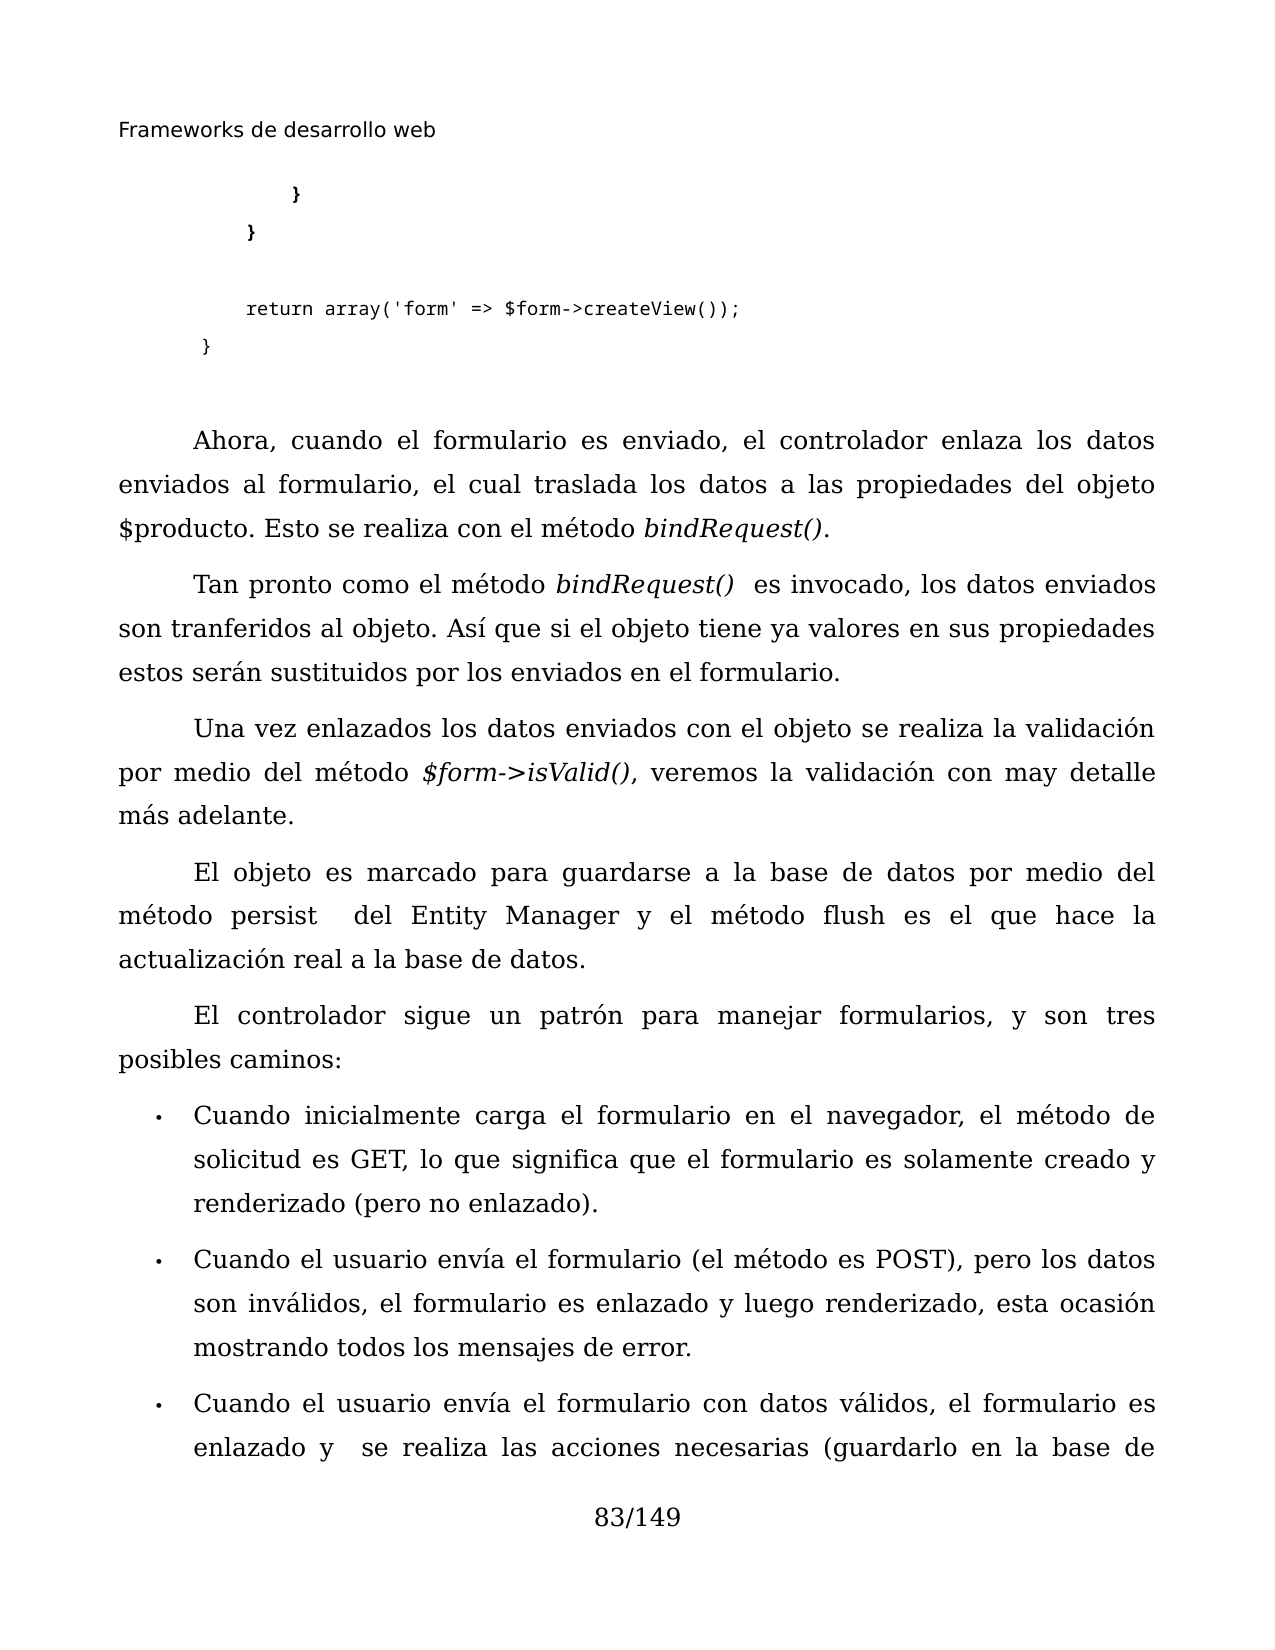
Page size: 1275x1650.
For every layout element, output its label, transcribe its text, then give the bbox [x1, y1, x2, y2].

text El controlador sigue un patrón para manejar formularios, y son tres posibles caminos: [118, 1001, 1157, 1074]
text } [118, 181, 1157, 206]
text Ahora, cuando el formulario es enviado, el controlador enlaza los datos enviados al formulario, el cual traslada los datos a las propiedades del objeto $producto. Esto se realiza con el método bindRequest(). [118, 426, 1157, 543]
text } [118, 333, 1157, 358]
text Una vez enlazados los datos enviados con el objeto se realiza la validación por medio del método $form->isValid(), veremos la validación con may detalle más adelante. [118, 714, 1157, 831]
text return array('form' => $form->createView()); [118, 295, 1157, 320]
list Cuando el usuario envía el formulario con datos válidos, el formulario es enlazado y se realiza las acciones necesarias (guardarlo en la base de [156, 1389, 1157, 1462]
text Tan pronto como el método bindRequest() es invocado, los datos enviados son tranferidos al objeto. Así que si el objeto tiene ya valores en sus propiedades estos serán sustituidos por los enviados en el formulario. [118, 570, 1157, 687]
list Cuando inicialmente carga el formulario en el navegador, el método de solicitud es GET, lo que significa que el formulario es solamente creado y renderizado (pero no enlazado). [156, 1101, 1157, 1218]
text } [118, 219, 1157, 244]
text El objeto es marcado para guardarse a la base de datos por medio del método persist del Entity Manager y el método flush es el que hace la actualización real a la base de datos. [118, 858, 1157, 974]
list Cuando el usuario envía el formulario (el método es POST), pero los datos son inválidos, el formulario es enlazado y luego renderizado, esta ocasión mostrando todos los mensajes de error. [156, 1245, 1157, 1362]
